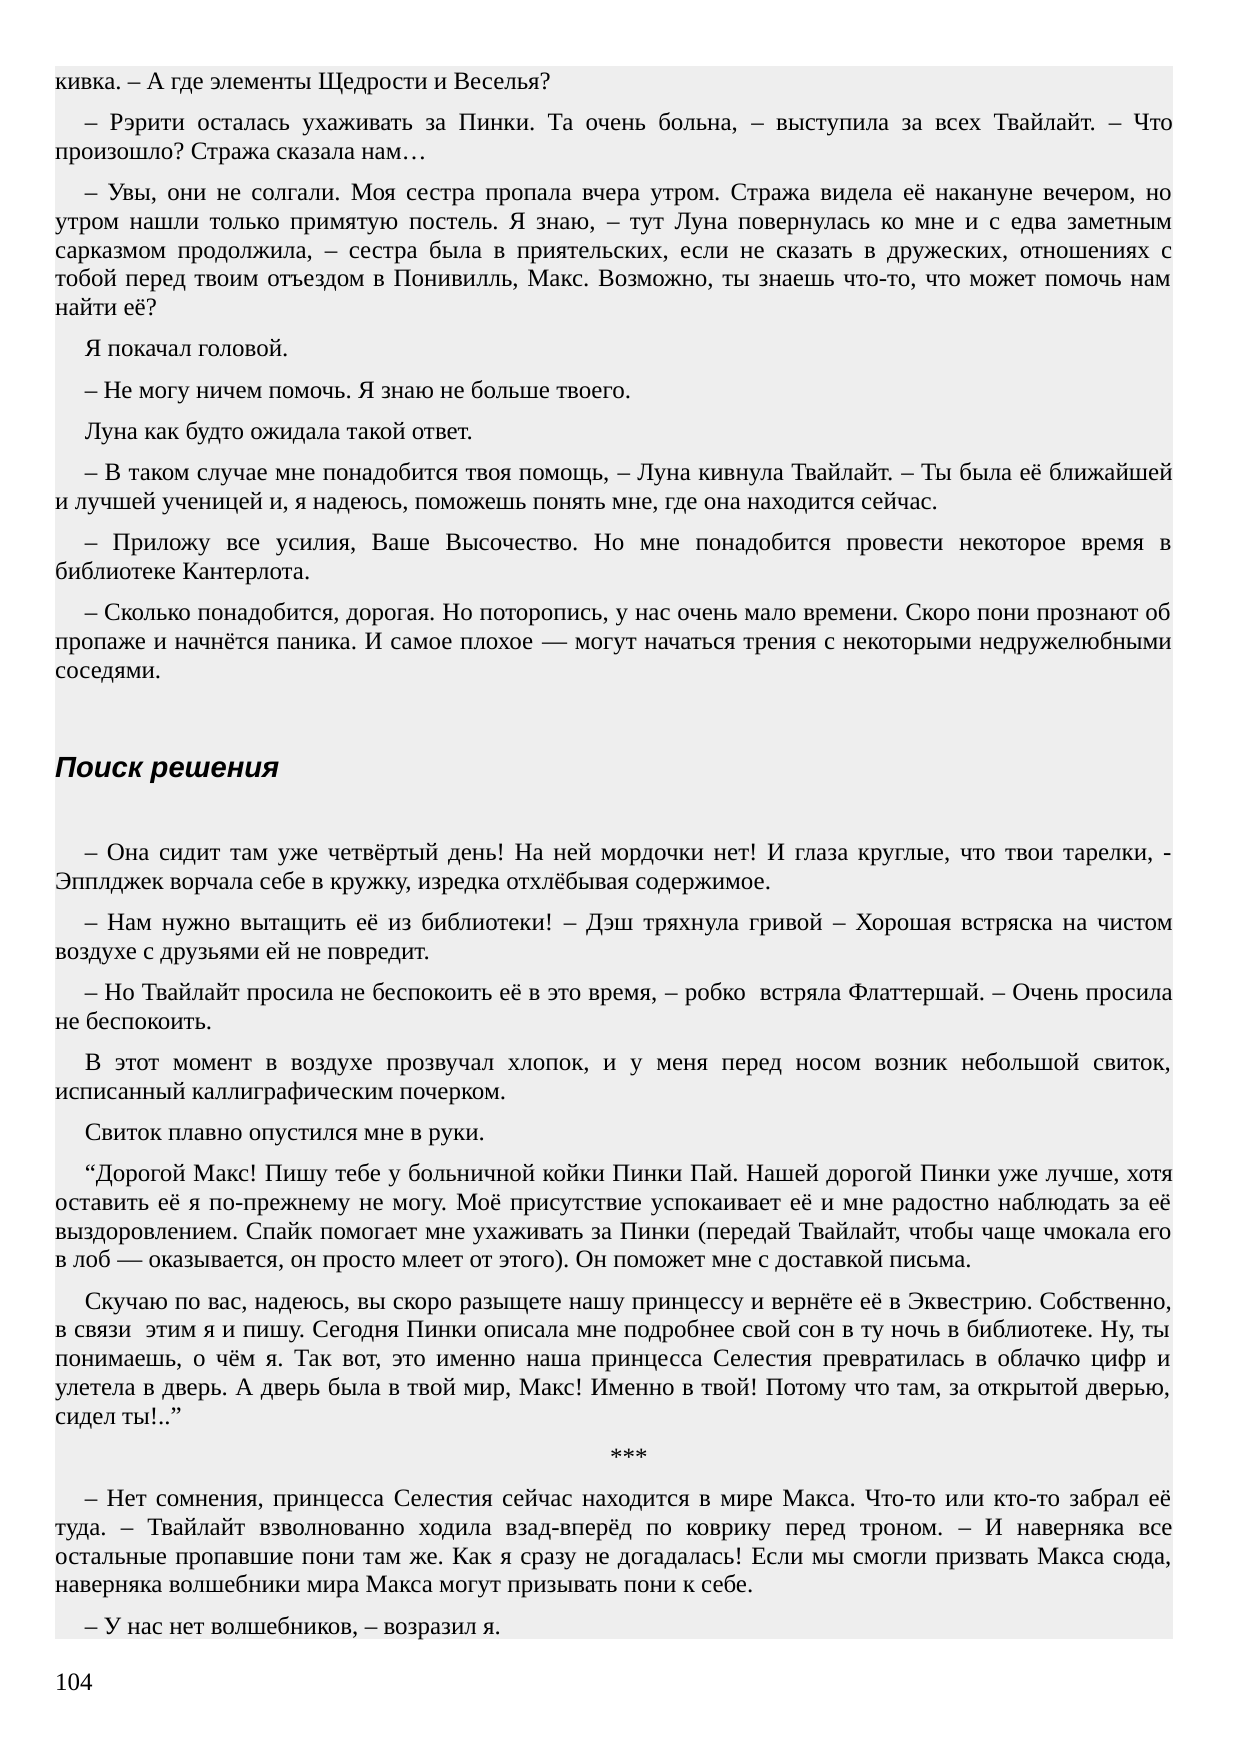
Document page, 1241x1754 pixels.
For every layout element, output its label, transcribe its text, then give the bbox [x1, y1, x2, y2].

text кивка. – А где элементы Щедрости и Веселья? [55, 66, 1173, 95]
text – Приложу все усилия, Ваше Высочество. Но мне понадобится провести некоторое время в библиотеке Кантерлота. [55, 527, 1173, 585]
text – У нас нет волшебников, – возразил я. [55, 1611, 1173, 1639]
text Свиток плавно опустился мне в руки. [55, 1117, 1173, 1146]
text – Увы, они не солгали. Моя сестра пропала вчера утром. Стража видела её накануне вечером, но утром нашли только примятую постель. Я знаю, – тут Луна повернулась ко мне и с едва заметным сарказмом продолжила, – сестра была в приятельских, если не сказать в дружеских, отношениях с тобой перед твоим отъездом в Понивилль, Макс. Возможно, ты знаешь что-то, что может помочь нам найти её? [55, 177, 1173, 321]
text Луна как будто ожидала такой ответ. [55, 416, 1173, 445]
text В этот момент в воздухе прозвучал хлопок, и у меня перед носом возник небольшой свиток, исписанный каллиграфическим почерком. [55, 1047, 1173, 1104]
text *** [55, 1442, 1173, 1471]
text – Нам нужно вытащить её из библиотеки! – Дэш тряхнула гривой – Хорошая встряска на чистом воздухе с друзьями ей не повредит. [55, 907, 1173, 964]
text – Не могу ничем помочь. Я знаю не больше твоего. [55, 375, 1173, 403]
text – Сколько понадобится, дорогая. Но поторопись, у нас очень мало времени. Скоро пони прознают об пропаже и начнётся паника. И самое плохое — могут начаться трения с некоторыми недружелюбными соседями. [55, 597, 1173, 683]
text – В таком случае мне понадобится твоя помощь, – Луна кивнула Твайлайт. – Ты была её ближайшей и лучшей ученицей и, я надеюсь, поможешь понять мне, где она находится сейчас. [55, 457, 1173, 515]
text – Рэрити осталась ухаживать за Пинки. Та очень больна, – выступила за всех Твайлайт. – Что произошло? Стража сказала нам… [55, 107, 1173, 165]
text – Но Твайлайт просила не беспокоить её в это время, – робко встряла Флаттершай. – Очень просила не беспокоить. [55, 977, 1173, 1034]
text Скучаю по вас, надеюсь, вы скоро разыщете нашу принцессу и вернёте её в Эквестрию. Собственно, в связи этим я и пишу. Сегодня Пинки описала мне подробнее свой сон в ту ночь в библиотеке. Ну, ты понимаешь, о чём я. Так вот, это именно наша принцесса Селестия превратилась в облачко цифр и улетела в дверь. А дверь была в твой мир, Макс! Именно в твой! Потому что там, за открытой дверью, сидел ты!..” [55, 1286, 1173, 1429]
text – Она сидит там уже четвёртый день! На ней мордочки нет! И глаза круглые, что твои тарелки, - Эпплджек ворчала себе в кружку, изредка отхлёбывая содержимое. [55, 837, 1173, 894]
text Я покачал головой. [55, 333, 1173, 362]
text “Дорогой Макс! Пишу тебе у больничной койки Пинки Пай. Нашей дорогой Пинки уже лучше, хотя оставить её я по-прежнему не могу. Моё присутствие успокаивает её и мне радостно наблюдать за её выздоровлением. Спайк помогает мне ухаживать за Пинки (передай Твайлайт, чтобы чаще чмокала его в лоб — оказывается, он просто млеет от этого). Он поможет мне с доставкой письма. [55, 1158, 1173, 1273]
subtitle Поиск решения [55, 750, 1173, 783]
text – Нет сомнения, принцесса Селестия сейчас находится в мире Макса. Что-то или кто-то забрал её туда. – Твайлайт взволнованно ходила взад-вперёд по коврику перед троном. – И наверняка все остальные пропавшие пони там же. Как я сразу не догадалась! Если мы смогли призвать Макса сюда, наверняка волшебники мира Макса могут призывать пони к себе. [55, 1483, 1173, 1598]
